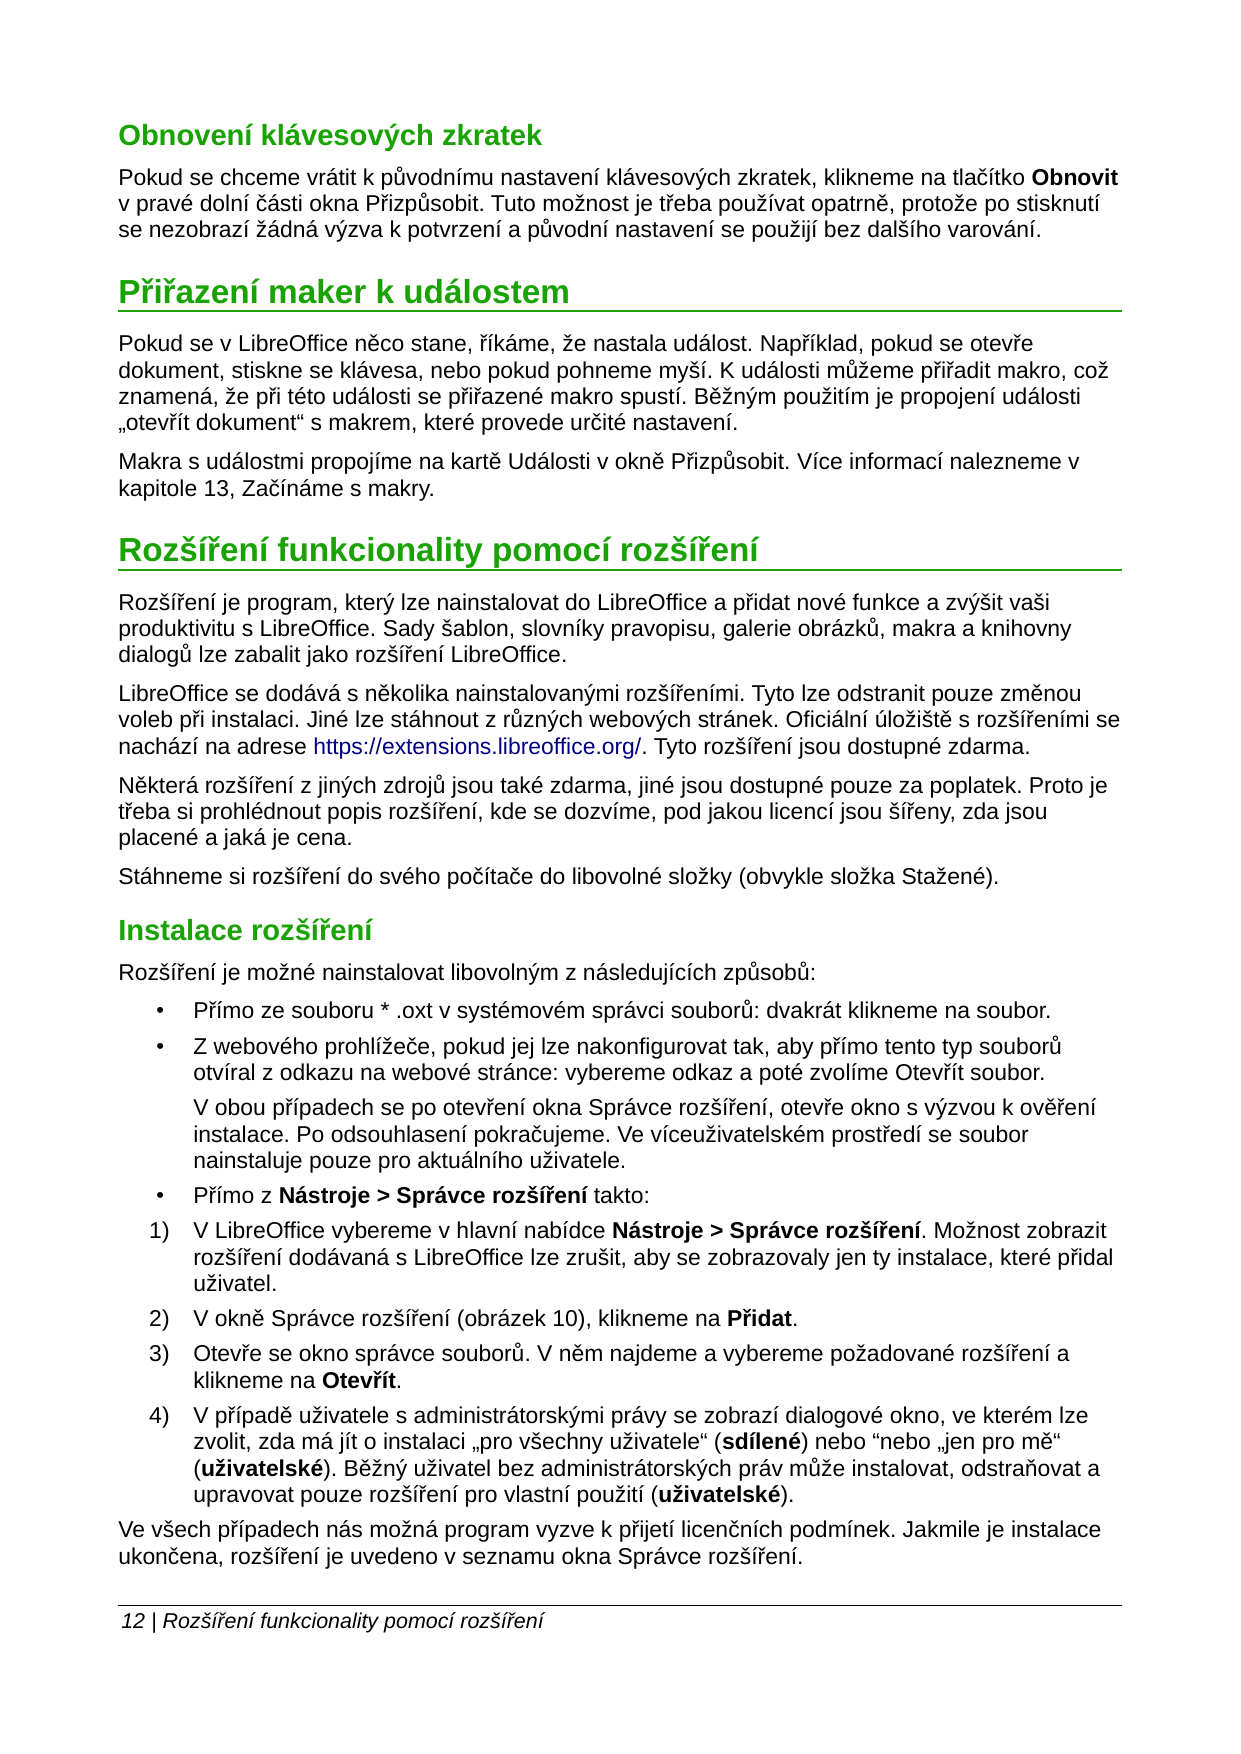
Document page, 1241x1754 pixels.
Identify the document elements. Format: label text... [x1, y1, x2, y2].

list Otevře se okno správce souborů. V něm najdeme a vybereme požadované rozšíření a klikneme na Otevřít. [169, 1340, 1122, 1393]
list Z webového prohlížeče, pokud jej lze nakonfigurovat tak, aby přímo tento typ souborů otvíral z odkazu na webové stránce: vybereme odkaz a poté zvolíme Otevřít soubor. [156, 1033, 1122, 1085]
list Přímo z Nástroje > Správce rozšíření takto: [156, 1182, 1122, 1208]
subtitle Přiřazení maker k událostem [118, 272, 1122, 310]
text Stáhneme si rozšíření do svého počítače do libovolné složky (obvykle složka Stažené). [118, 863, 1122, 889]
text Pokud se chceme vrátit k původnímu nastavení klávesových zkratek, klikneme na tlačítko Obnovit v pravé dolní části okna Přizpůsobit. Tuto možnost je třeba používat opatrně, protože po stisknutí se nezobrazí žádná výzva k potvrzení a původní nastavení se použijí bez dalšího varování. [118, 163, 1122, 242]
text Pokud se v LibreOffice něco stane, říkáme, že nastala událost. Například, pokud se otevře dokument, stiskne se klávesa, nebo pokud pohneme myší. K události můžeme přiřadit makro, což znamená, že při této události se přiřazené makro spustí. Běžným použitím je propojení události „otevřít dokument“ s makrem, které provede určité nastavení. [118, 330, 1122, 436]
text Ve všech případech nás možná program vyzve k přijetí licenčních podmínek. Jakmile je instalace ukončena, rozšíření je uvedeno v seznamu okna Správce rozšíření. [118, 1516, 1122, 1569]
list V obou případech se po otevření okna Správce rozšíření, otevře okno s výzvou k ověření instalace. Po odsouhlasení pokračujeme. Ve víceuživatelském prostředí se soubor nainstaluje pouze pro aktuálního uživatele. [156, 1094, 1122, 1173]
list Rozšíření je možné nainstalovat libovolným z následujících způsobů: [118, 958, 1122, 985]
list V okně Správce rozšíření (obrázek 10), klikneme na Přidat. [169, 1305, 1122, 1332]
list V LibreOffice vybereme v hlavní nabídce Nástroje > Správce rozšíření. Možnost zobrazit rozšíření dodávaná s LibreOffice lze zrušit, aby se zobrazovaly jen ty instalace, které přidal uživatel. [169, 1217, 1122, 1296]
text LibreOffice se dodává s několika nainstalovanými rozšířeními. Tyto lze odstranit pouze změnou voleb při instalaci. Jiné lze stáhnout z různých webových stránek. Oficiální úložiště s rozšířeními se nachází na adrese https://extensions.libreoffice.org/. Tyto rozšíření jsou dostupné zdarma. [118, 680, 1122, 759]
text Některá rozšíření z jiných zdrojů jsou také zdarma, jiné jsou dostupné pouze za poplatek. Proto je třeba si prohlédnout popis rozšíření, kde se dozvíme, pod jakou licencí jsou šířeny, zda jsou placené a jaká je cena. [118, 772, 1122, 851]
subtitle Obnovení klávesových zkratek [118, 118, 1122, 152]
list V případě uživatele s administrátorskými právy se zobrazí dialogové okno, ve kterém lze zvolit, zda má jít o instalaci „pro všechny uživatele“ (sdílené) nebo “nebo „jen pro mě“ (uživatelské). Běžný uživatel bez administrátorských práv může instalovat, odstraňovat a upravovat pouze rozšíření pro vlastní použití (uživatelské). [169, 1402, 1122, 1507]
subtitle Instalace rozšíření [118, 913, 1122, 947]
text Rozšíření je program, který lze nainstalovat do LibreOffice a přidat nové funkce a zvýšit vaši produktivitu s LibreOffice. Sady šablon, slovníky pravopisu, galerie obrázků, makra a knihovny dialogů lze zabalit jako rozšíření LibreOffice. [118, 588, 1122, 668]
subtitle Rozšíření funkcionality pomocí rozšíření [118, 530, 1122, 569]
list Přímo ze souboru * .oxt v systémovém správci souborů: dvakrát klikneme na soubor. [156, 997, 1122, 1024]
text Makra s událostmi propojíme na kartě Události v okně Přizpůsobit. Více informací nalezneme v kapitole 13, Začínáme s makry. [118, 448, 1122, 501]
